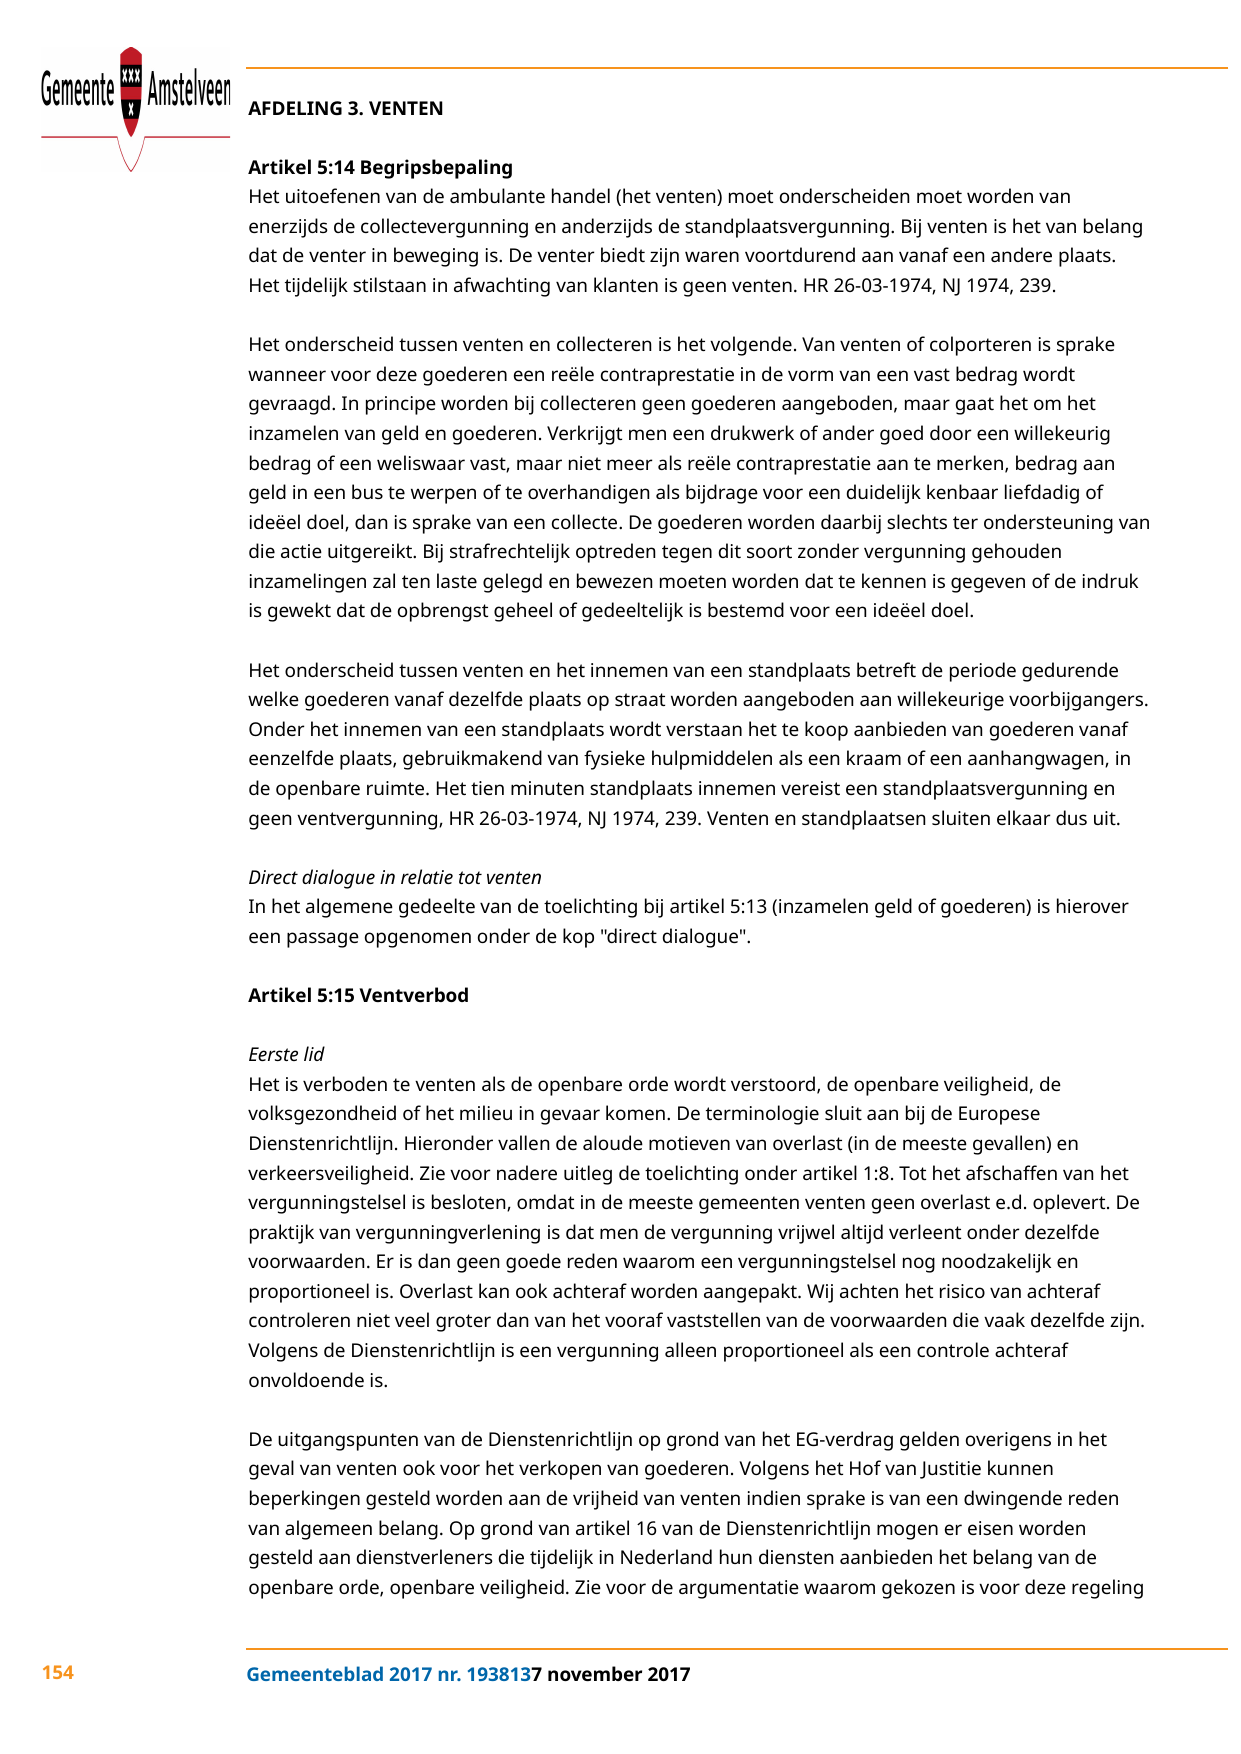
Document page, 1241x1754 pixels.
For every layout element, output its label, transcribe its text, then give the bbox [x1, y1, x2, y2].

text Direct dialogue in relatie tot venten [248, 864, 1152, 890]
text Het is verboden te venten als de openbare orde wordt verstoord, de openbare veiligheid, de volksgezondheid of het milieu in gevaar komen. De terminologie sluit aan bij de Europese Dienstenrichtlijn. Hieronder vallen de aloude motieven van overlast (in de meeste gevallen) en verkeersveiligheid. Zie voor nadere uitleg de toelichting onder artikel 1:8. Tot het afschaffen van het vergunningstelsel is besloten, omdat in de meeste gemeenten venten geen overlast e.d. oplevert. De praktijk van vergunningverlening is dat men de vergunning vrijwel altijd verleent onder dezelfde voorwaarden. Er is dan geen goede reden waarom een vergunningstelsel nog noodzakelijk en proportioneel is. Overlast kan ook achteraf worden aangepakt. Wij achten het risico van achteraf controleren niet veel groter dan van het vooraf vaststellen van de voorwaarden die vaak dezelfde zijn. Volgens de Dienstenrichtlijn is een vergunning alleen proportioneel als een controle achteraf onvoldoende is. [248, 1071, 1152, 1393]
text In het algemene gedeelte van de toelichting bij artikel 5:13 (inzamelen geld of goederen) is hierover een passage opgenomen onder de kop "direct dialogue". [248, 893, 1152, 949]
text AFDELING 3. VENTEN [248, 95, 1152, 121]
picture [41, 47, 231, 172]
text Eerste lid [248, 1041, 1152, 1067]
text Het onderscheid tussen venten en het innemen van een standplaats betreft de periode gedurende welke goederen vanaf dezelfde plaats op straat worden aangeboden aan willekeurige voorbijgangers. Onder het innemen van een standplaats wordt verstaan het te koop aanbieden van goederen vanaf eenzelfde plaats, gebruikmakend van fysieke hulpmiddelen als een kraam of een aanhangwagen, in de openbare ruimte. Het tien minuten standplaats innemen vereist een standplaatsvergunning en geen ventvergunning, HR 26-03-1974, NJ 1974, 239. Venten en standplaatsen sluiten elkaar dus uit. [248, 657, 1152, 831]
text Artikel 5:14 Begripsbepaling [248, 154, 1152, 180]
text De uitgangspunten van de Dienstenrichtlijn op grond van het EG-verdrag gelden overigens in het geval van venten ook voor het verkopen van goederen. Volgens het Hof van Justitie kunnen beperkingen gesteld worden aan de vrijheid van venten indien sprake is van een dwingende reden van algemeen belang. Op grond van artikel 16 van de Dienstenrichtlijn mogen er eisen worden gesteld aan dienstverleners die tijdelijk in Nederland hun diensten aanbieden het belang van de openbare orde, openbare veiligheid. Zie voor de argumentatie waarom gekozen is voor deze regeling [248, 1426, 1152, 1600]
text Het uitoefenen van de ambulante handel (het venten) moet onderscheiden moet worden van enerzijds de collectevergunning en anderzijds de standplaatsvergunning. Bij venten is het van belang dat de venter in beweging is. De venter biedt zijn waren voortdurend aan vanaf een andere plaats. Het tijdelijk stilstaan in afwachting van klanten is geen venten. HR 26-03-1974, NJ 1974, 239. [248, 183, 1152, 298]
text Het onderscheid tussen venten en collecteren is het volgende. Van venten of colporteren is sprake wanneer voor deze goederen een reële contraprestatie in de vorm van een vast bedrag wordt gevraagd. In principe worden bij collecteren geen goederen aangeboden, maar gaat het om het inzamelen van geld en goederen. Verkrijgt men een drukwerk of ander goed door een willekeurig bedrag of een weliswaar vast, maar niet meer als reële contraprestatie aan te merken, bedrag aan geld in een bus te werpen of te overhandigen als bijdrage voor een duidelijk kenbaar liefdadig of ideëel doel, dan is sprake van een collecte. De goederen worden daarbij slechts ter ondersteuning van die actie uitgereikt. Bij strafrechtelijk optreden tegen dit soort zonder vergunning gehouden inzamelingen zal ten laste gelegd en bewezen moeten worden dat te kennen is gegeven of de indruk is gewekt dat de opbrengst geheel of gedeeltelijk is bestemd voor een ideëel doel. [248, 331, 1152, 623]
text Artikel 5:15 Ventverbod [248, 982, 1152, 1008]
